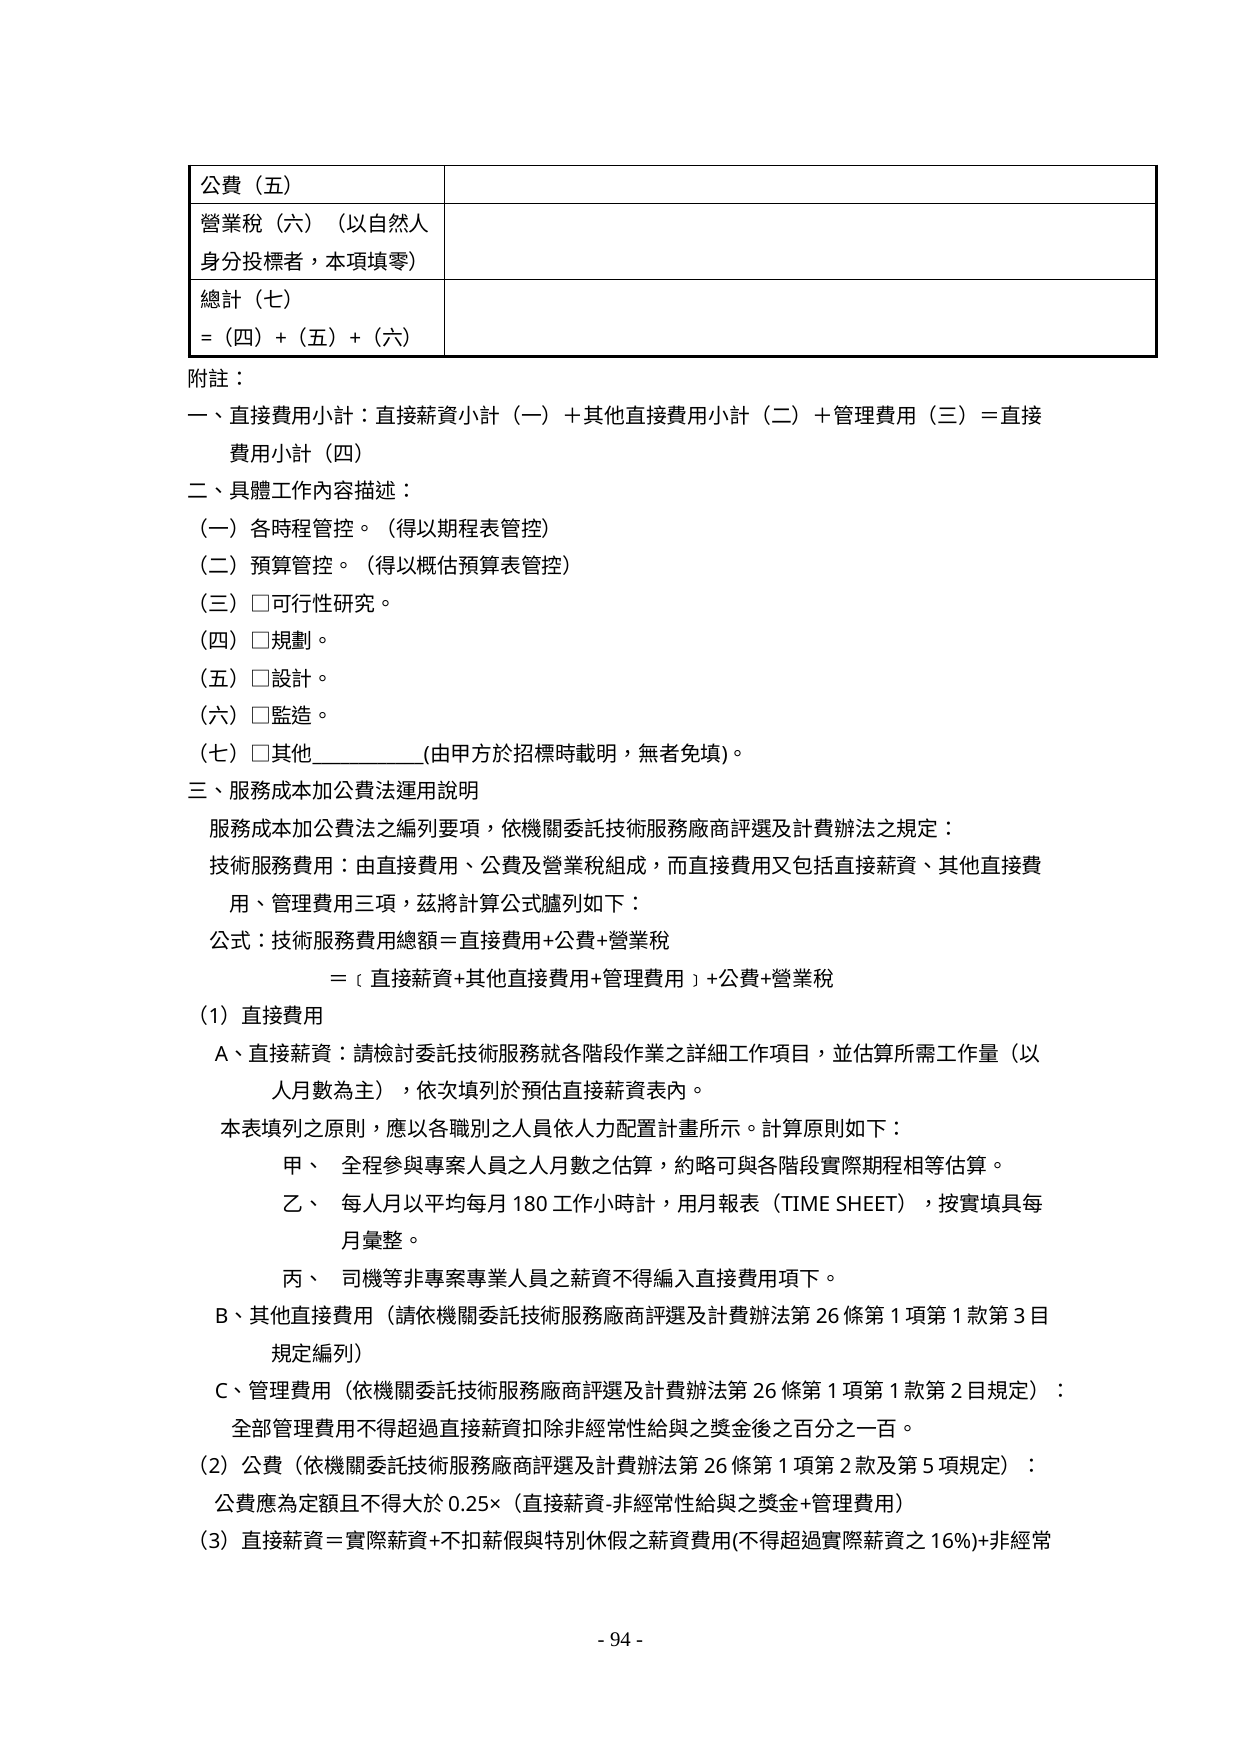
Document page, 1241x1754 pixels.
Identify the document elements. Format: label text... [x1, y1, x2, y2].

text ＝﹝直接薪資+其他直接費用+管理費用﹞+公費+營業稅 [187, 958, 1053, 996]
table_cell [445, 280, 1155, 355]
text （3）直接薪資＝實際薪資+不扣薪假與特別休假之薪資費用(不得超過實際薪資之16%)+非經常 [187, 1521, 1053, 1558]
text 三、服務成本加公費法運用說明 [187, 771, 1053, 808]
table_cell [445, 166, 1155, 203]
text 二、具體工作內容描述： [187, 471, 1053, 508]
text （2）公費（依機關委託技術服務廠商評選及計費辦法第26條第1項第2款及第5項規定）： [187, 1446, 1053, 1483]
text 一、直接費用小計：直接薪資小計（一）＋其他直接費用小計（二）＋管理費用（三）＝直接費用小計（四） [187, 396, 1053, 471]
text A、直接薪資：請檢討委託技術服務就各階段作業之詳細工作項目，並估算所需工作量（以人月數為主），依次填列於預估直接薪資表內。 [187, 1033, 1053, 1108]
text （三）□可行性研究。 [187, 583, 1053, 621]
text （四）□規劃。 [187, 621, 1053, 658]
text 全部管理費用不得超過直接薪資扣除非經常性給與之獎金後之百分之一百。 [187, 1408, 1053, 1446]
text （五）□設計。 [187, 658, 1053, 696]
text C、管理費用（依機關委託技術服務廠商評選及計費辦法第26條第1項第1款第2目規定）： [187, 1371, 1053, 1408]
text （1）直接費用 [187, 996, 1053, 1033]
text （七）□其他____________(由甲方於招標時載明，無者免填)。 [187, 733, 1053, 771]
list 每人月以平均每月180工作小時計，用月報表（TIME SHEET），按實填具每月彙整。 [282, 1183, 1053, 1258]
table_cell 營業稅（六）（以自然人身分投標者，本項填零） [191, 204, 444, 279]
list 司機等非專案專業人員之薪資不得編入直接費用項下。 [282, 1258, 1053, 1296]
text （六）□監造。 [187, 696, 1053, 733]
text 附註： [187, 358, 1053, 396]
text 公式：技術服務費用總額＝直接費用+公費+營業稅 [187, 921, 1053, 958]
text 技術服務費用：由直接費用、公費及營業稅組成，而直接費用又包括直接薪資、其他直接費用、管理費用三項，茲將計算公式臚列如下： [187, 846, 1053, 921]
text （二）預算管控。（得以概估預算表管控） [187, 546, 1053, 583]
text 服務成本加公費法之編列要項，依機關委託技術服務廠商評選及計費辦法之規定： [187, 808, 1053, 846]
list 全程參與專案人員之人月數之估算，約略可與各階段實際期程相等估算。 [282, 1146, 1053, 1183]
text B、其他直接費用（請依機關委託技術服務廠商評選及計費辦法第26條第1項第1款第3目規定編列） [187, 1296, 1053, 1371]
table_cell [445, 204, 1155, 279]
text （一）各時程管控。（得以期程表管控） [187, 508, 1053, 546]
text 本表填列之原則，應以各職別之人員依人力配置計畫所示。計算原則如下： [187, 1108, 1053, 1146]
table_cell 總計（七） =（四）+（五）+（六） [191, 280, 444, 355]
table_cell 公費（五） [191, 166, 444, 203]
text 公費應為定額且不得大於0.25×（直接薪資-非經常性給與之獎金+管理費用） [187, 1483, 1053, 1521]
